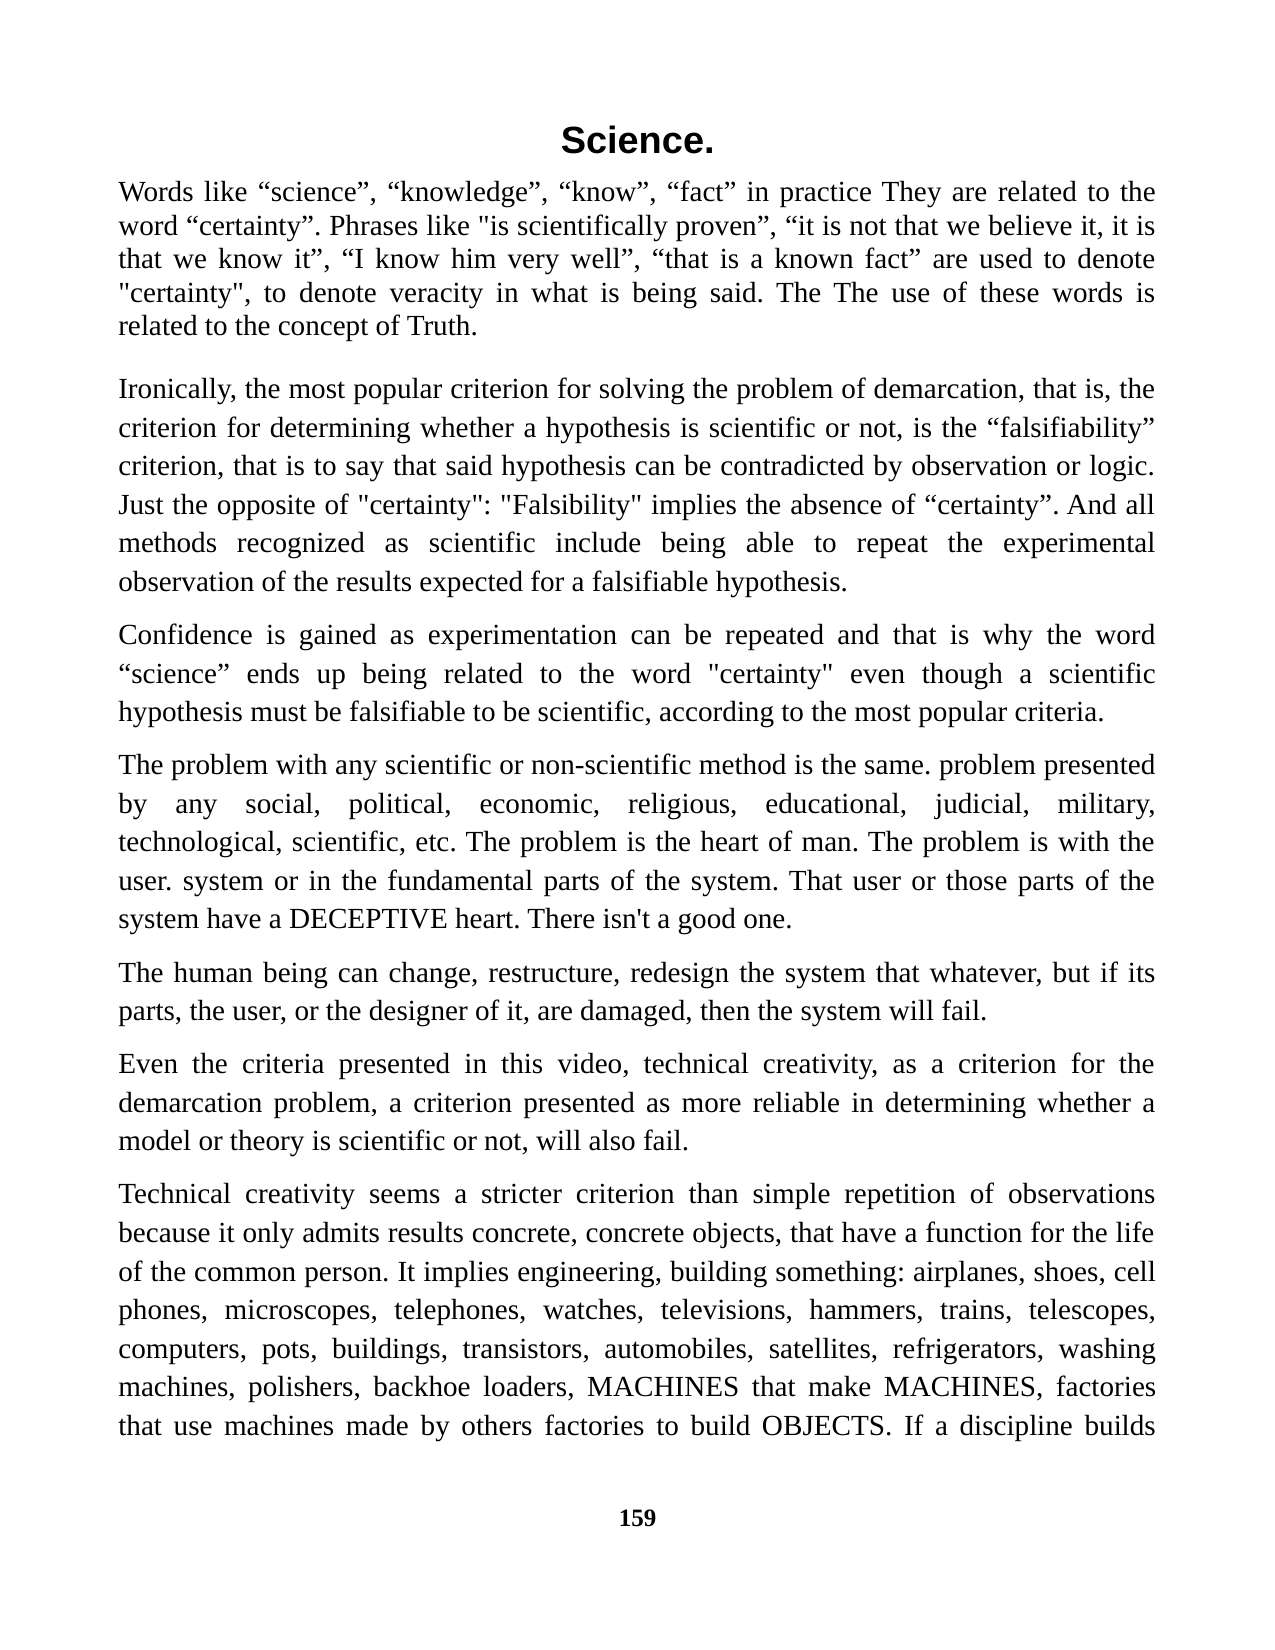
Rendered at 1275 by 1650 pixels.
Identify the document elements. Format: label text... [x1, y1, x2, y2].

text Technical creativity seems a stricter criterion than simple repetition of observations because it only admits results concrete, concrete objects, that have a function for the life of the common person. It implies engineering, building something: airplanes, shoes, cell phones, microscopes, telephones, watches, televisions, hammers, trains, telescopes, computers, pots, buildings, transistors, automobiles, satellites, refrigerators, washing machines, polishers, backhoe loaders, MACHINES that make MACHINES, factories that use machines made by others factories to build OBJECTS. If a discipline builds [118, 1177, 1157, 1441]
subtitle Science. [118, 118, 1157, 162]
text Words like “science”, “knowledge”, “know”, “fact” in practice They are related to the word “certainty”. Phrases like "is scientifically proven”, “it is not that we believe it, it is that we know it”, “I know him very well”, “that is a known fact” are used to denote "certainty", to denote veracity in what is being said. The The use of these words is related to the concept of Truth. [118, 174, 1157, 342]
text Ironically, the most popular criterion for solving the problem of demarcation, that is, the criterion for determining whether a hypothesis is scientific or not, is the “falsifiability” criterion, that is to say that said hypothesis can be contradicted by observation or logic. Just the opposite of "certainty": "Falsibility" implies the absence of “certainty”. And all methods recognized as scientific include being able to repeat the experimental observation of the results expected for a falsifiable hypothesis. [118, 371, 1157, 598]
text Even the criteria presented in this video, technical creativity, as a criterion for the demarcation problem, a criterion presented as more reliable in determining whether a model or theory is scientific or not, will also fail. [118, 1046, 1157, 1157]
text The human being can change, restructure, redesign the system that whatever, but if its parts, the user, or the designer of it, are damaged, then the system will fail. [118, 955, 1157, 1027]
text Confidence is gained as experimentation can be repeated and that is why the word “science” ends up being related to the word "certainty" even though a scientific hypothesis must be falsifiable to be scientific, according to the most popular criteria. [118, 617, 1157, 728]
text The problem with any scientific or non-scientific method is the same. problem presented by any social, political, economic, religious, educational, judicial, military, technological, scientific, etc. The problem is the heart of man. The problem is with the user. system or in the fundamental parts of the system. That user or those parts of the system have a DECEPTIVE heart. There isn't a good one. [118, 747, 1157, 935]
